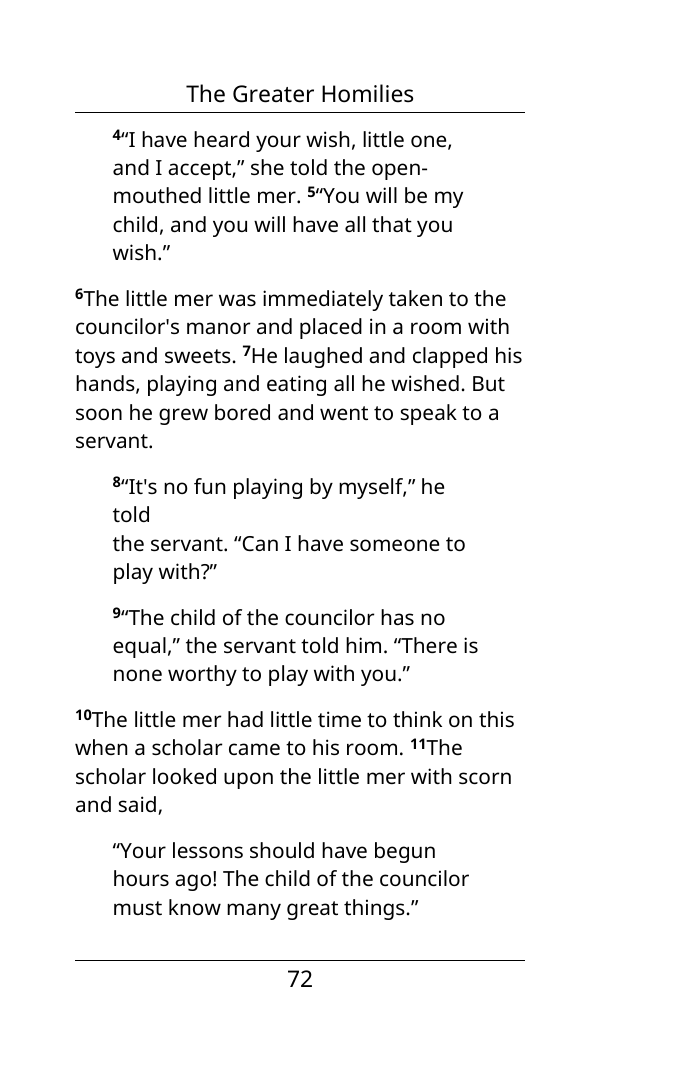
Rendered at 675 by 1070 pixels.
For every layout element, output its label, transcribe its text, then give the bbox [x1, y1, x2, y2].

text 8“It's no fun playing by myself,” he told the servant. “Can I have someone to play with?” [112, 472, 487, 586]
text “Your lessons should have begun hours ago! The child of the councilor must know many great things.” [112, 836, 487, 921]
text 9“The child of the councilor has no equal,” the servant told him. “There is none worthy to play with you.” [112, 603, 487, 688]
text 4“I have heard your wish, little one, and I accept,” she told the open-mouthed little mer. 5“You will be my child, and you will have all that you wish.” [112, 125, 487, 267]
text 6The little mer was immediately taken to the councilor's manor and placed in a room with toys and sweets. 7He laughed and clapped his hands, playing and eating all he wished. But soon he grew bored and went to speak to a servant. [75, 284, 525, 455]
text 10The little mer had little time to think on this when a scholar came to his room. 11The scholar looked upon the little mer with scorn and said, [75, 705, 525, 819]
